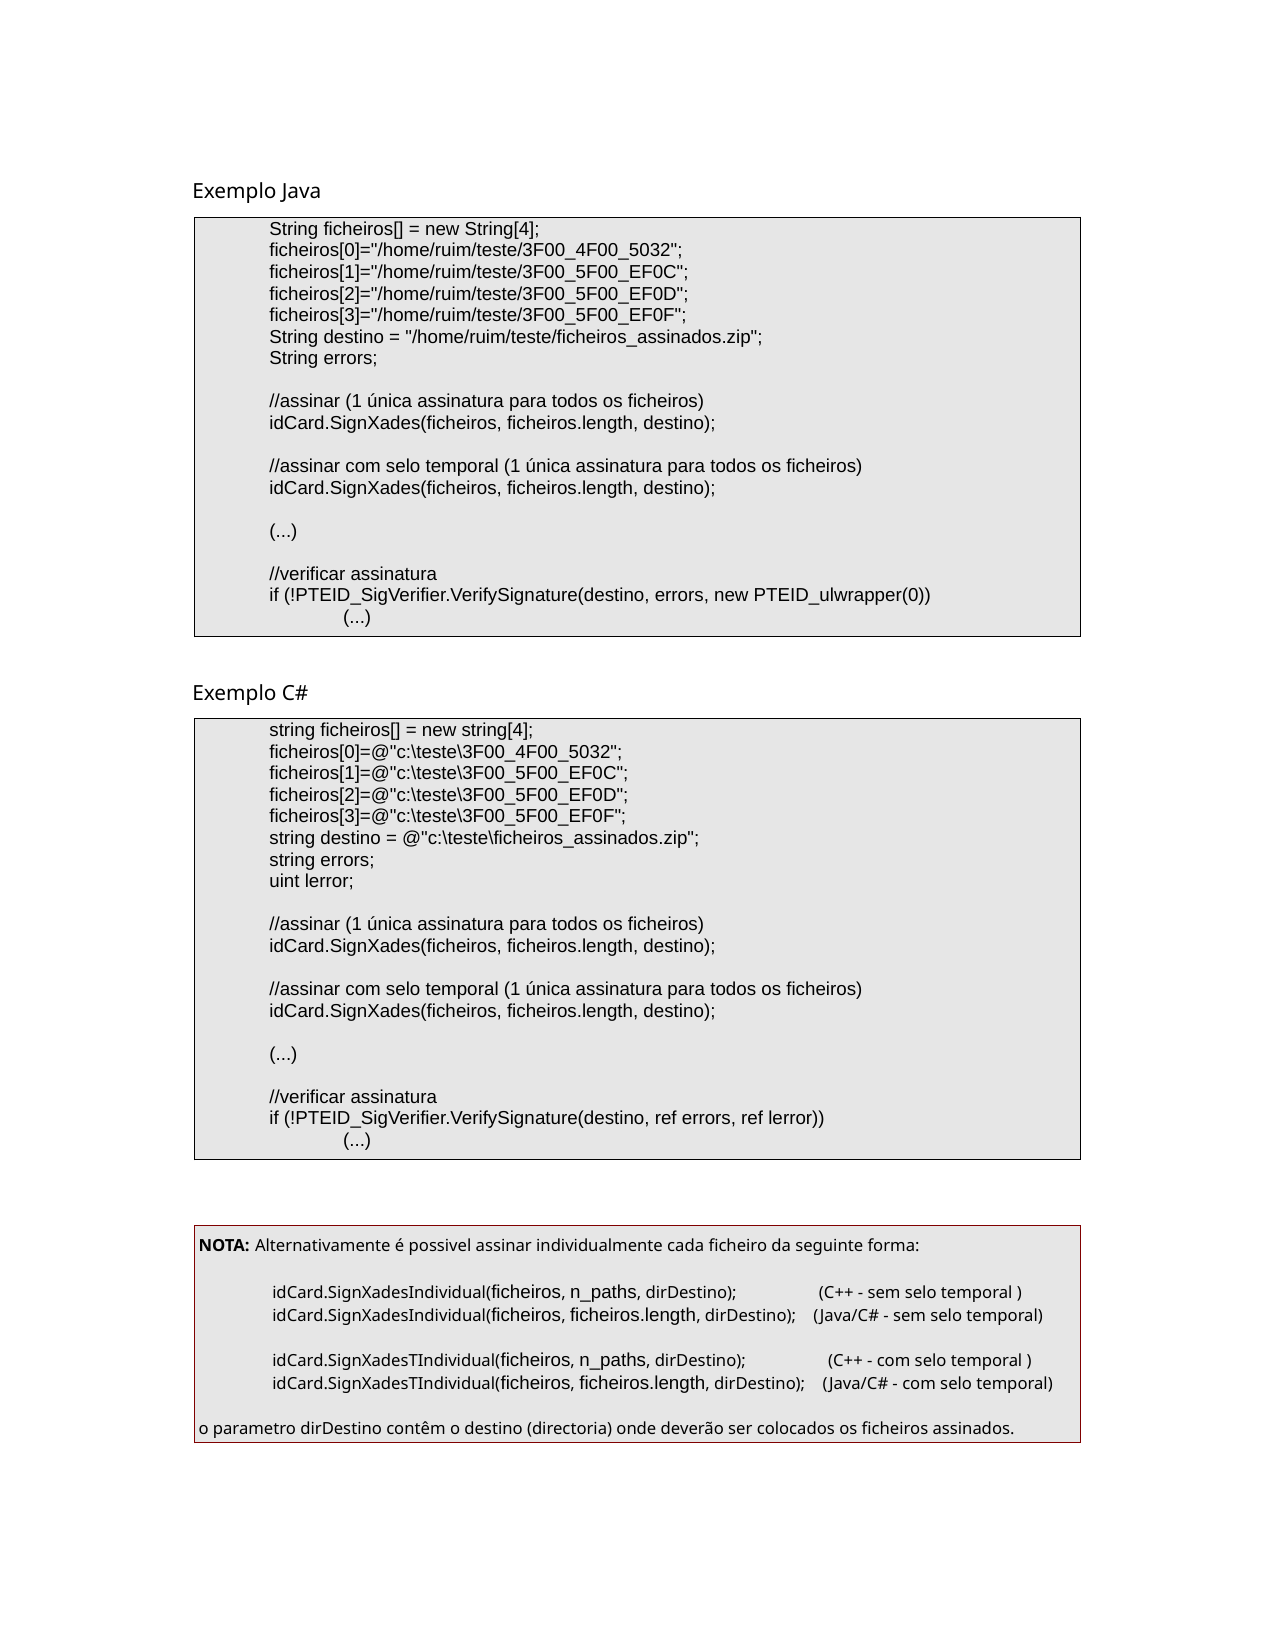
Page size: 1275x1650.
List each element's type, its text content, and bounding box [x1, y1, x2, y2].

text //assinar com selo temporal (1 única assinatura para todos os ficheiros) [269, 455, 1080, 476]
text String destino = "/home/ruim/teste/ficheiros_assinados.zip"; [269, 326, 1080, 347]
text string errors; [269, 848, 1080, 870]
text //assinar com selo temporal (1 única assinatura para todos os ficheiros) [269, 978, 1080, 999]
text ficheiros[0]="/home/ruim/teste/3F00_4F00_5032"; [195, 239, 1080, 261]
text (...) [343, 1129, 1080, 1150]
text if (!PTEID_SigVerifier.VerifySignature(destino, ref errors, ref lerror)) [269, 1107, 1080, 1129]
text idCard.SignXades(ficheiros, ficheiros.length, destino); [195, 935, 1080, 956]
text ficheiros[2]=@"c:\teste\3F00_5F00_EF0D"; [195, 784, 1080, 805]
text uint lerror; [269, 870, 1080, 892]
text string ficheiros[] = new string[4]; [195, 719, 1080, 741]
text idCard.SignXadesIndividual(ficheiros, n_paths, dirDestino); (C++ - sem selo temporal ) [272, 1281, 1077, 1303]
text (...) [269, 1042, 1080, 1064]
text idCard.SignXadesIndividual(ficheiros, ficheiros.length, dirDestino); (Java/C# - sem selo temporal) [272, 1303, 1077, 1326]
text ficheiros[2]="/home/ruim/teste/3F00_5F00_EF0D"; [195, 282, 1080, 304]
text String errors; [269, 347, 1080, 369]
text ficheiros[3]="/home/ruim/teste/3F00_5F00_EF0F"; [195, 304, 1080, 326]
text (...) [343, 606, 1080, 627]
text (...) [269, 519, 1080, 541]
text idCard.SignXadesTIndividual(ficheiros, n_paths, dirDestino); (C++ - com selo temporal ) [272, 1349, 1077, 1371]
text //assinar (1 única assinatura para todos os ficheiros) [269, 390, 1080, 412]
text NOTA: Alternativamente é possivel assinar individualmente cada ficheiro da seguinte forma: [198, 1229, 1077, 1258]
text Exemplo C# [192, 678, 1157, 706]
text string destino = @"c:\teste\ficheiros_assinados.zip"; [269, 827, 1080, 848]
text //verificar assinatura [269, 1086, 1080, 1107]
text idCard.SignXades(ficheiros, ficheiros.length, destino); [269, 476, 1080, 498]
text ficheiros[0]=@"c:\teste\3F00_4F00_5032"; [195, 741, 1080, 762]
text ficheiros[1]="/home/ruim/teste/3F00_5F00_EF0C"; [195, 261, 1080, 282]
text idCard.SignXades(ficheiros, ficheiros.length, destino); [195, 412, 1080, 433]
text //verificar assinatura [269, 563, 1080, 584]
text o parametro dirDestino contêm o destino (directoria) onde deverão ser colocados os ficheiros assinados. [198, 1417, 1077, 1439]
text if (!PTEID_SigVerifier.VerifySignature(destino, errors, new PTEID_ulwrapper(0)) [269, 584, 1080, 606]
text idCard.SignXades(ficheiros, ficheiros.length, destino); [269, 999, 1080, 1021]
text idCard.SignXadesTIndividual(ficheiros, ficheiros.length, dirDestino); (Java/C# - com selo temporal) [272, 1371, 1077, 1394]
text //assinar (1 única assinatura para todos os ficheiros) [269, 913, 1080, 935]
text Exemplo Java [192, 176, 1157, 205]
text String ficheiros[] = new String[4]; [195, 218, 1080, 239]
text ficheiros[1]=@"c:\teste\3F00_5F00_EF0C"; [195, 762, 1080, 784]
text ficheiros[3]=@"c:\teste\3F00_5F00_EF0F"; [195, 805, 1080, 827]
